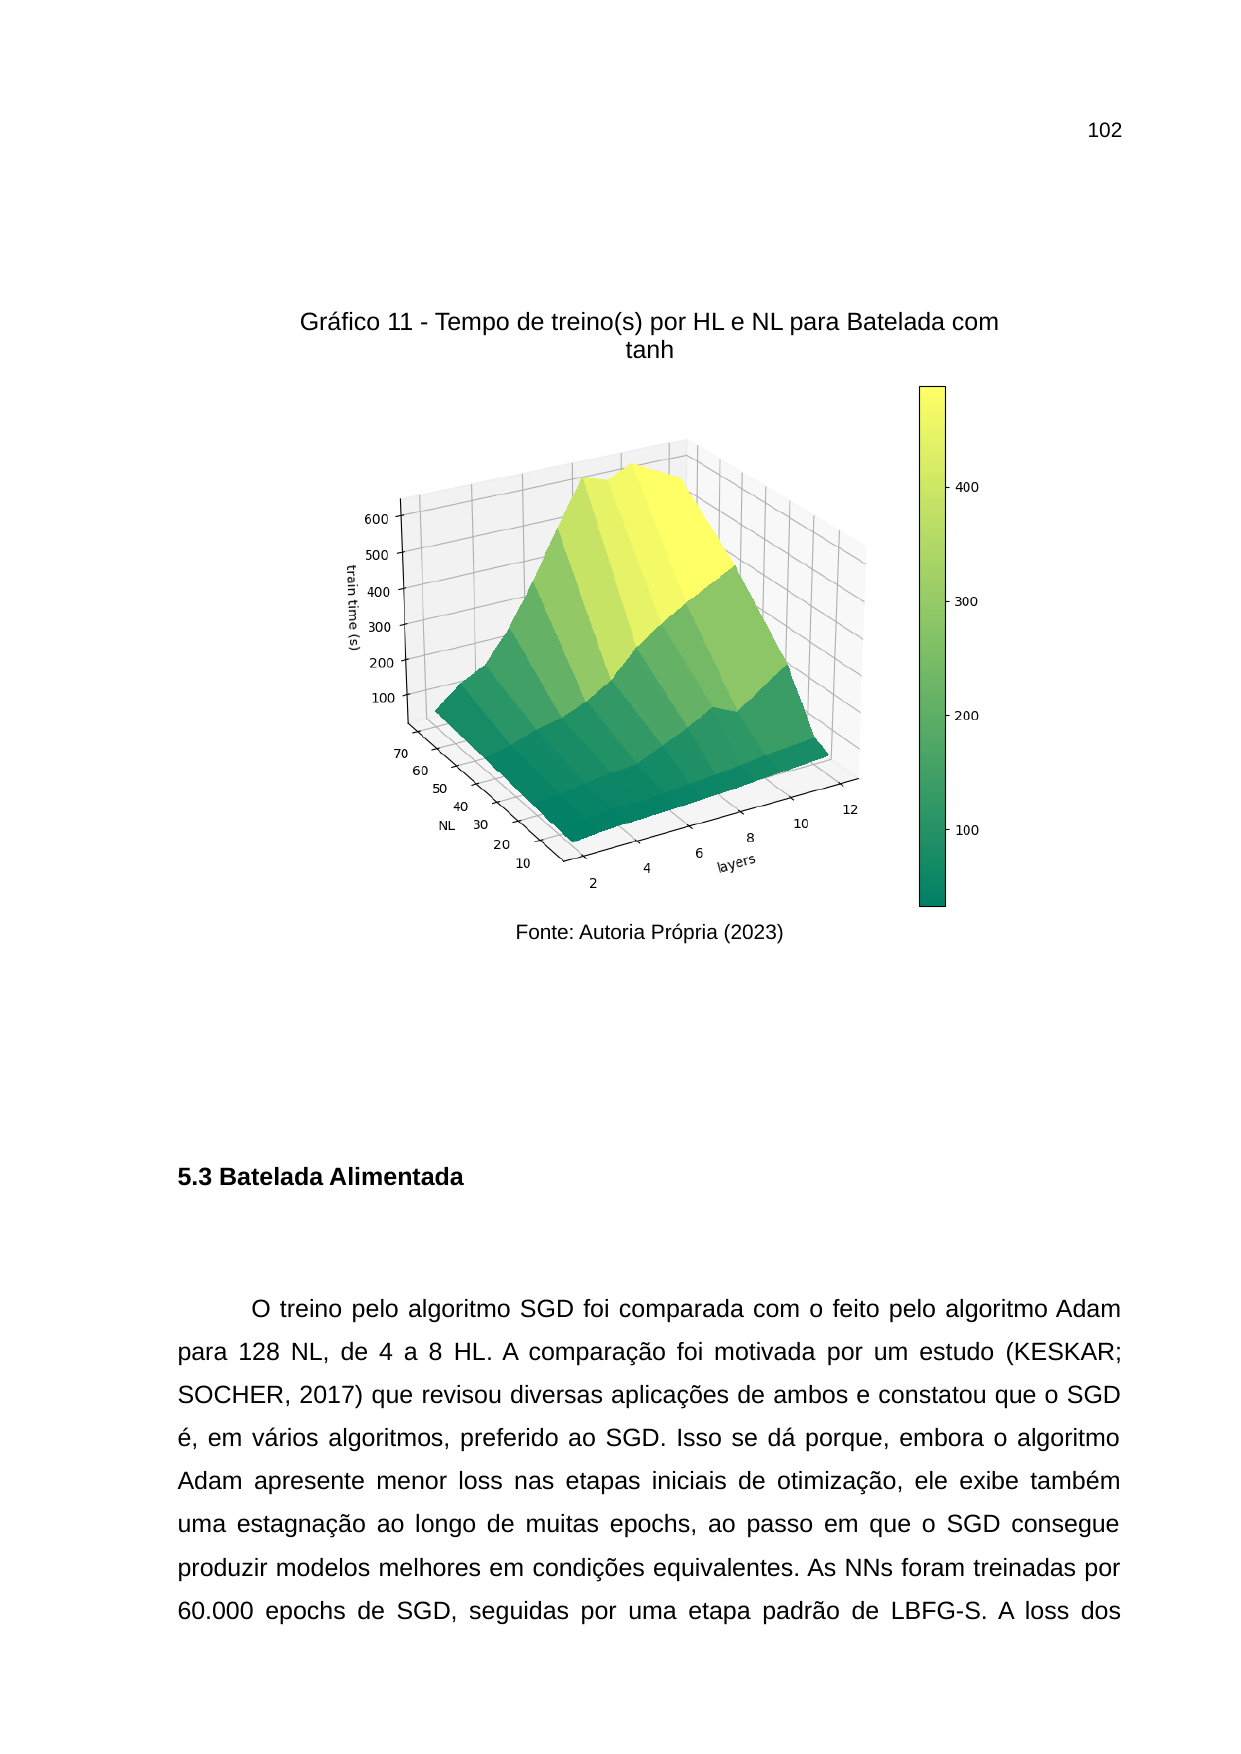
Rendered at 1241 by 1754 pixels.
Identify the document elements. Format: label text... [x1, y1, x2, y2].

picture [271, 363, 1028, 921]
text Fonte: Autoria Própria (2023) [177, 920, 1122, 944]
text O treino pelo algoritmo SGD foi comparada com o feito pelo algoritmo Adam para 128 NL, de 4 a 8 HL. A comparação foi motivada por um estudo (KESKAR; SOCHER, 2017) que revisou diversas aplicações de ambos e constatou que o SGD é, em vários algoritmos, preferido ao SGD. Isso se dá porque, embora o algoritmo Adam apresente menor loss nas etapas iniciais de otimização, ele exibe também uma estagnação ao longo de muitas epochs, ao passo em que o SGD consegue produzir modelos melhores em condições equivalentes. As NNs foram treinadas por 60.000 epochs de SGD, seguidas por uma etapa padrão de LBFG-S. A loss dos [177, 1294, 1122, 1624]
subtitle Batelada Alimentada [177, 1162, 1122, 1191]
text Gráfico 11 - Tempo de treino(s) por HL e NL para Batelada com tanh [272, 306, 1028, 363]
